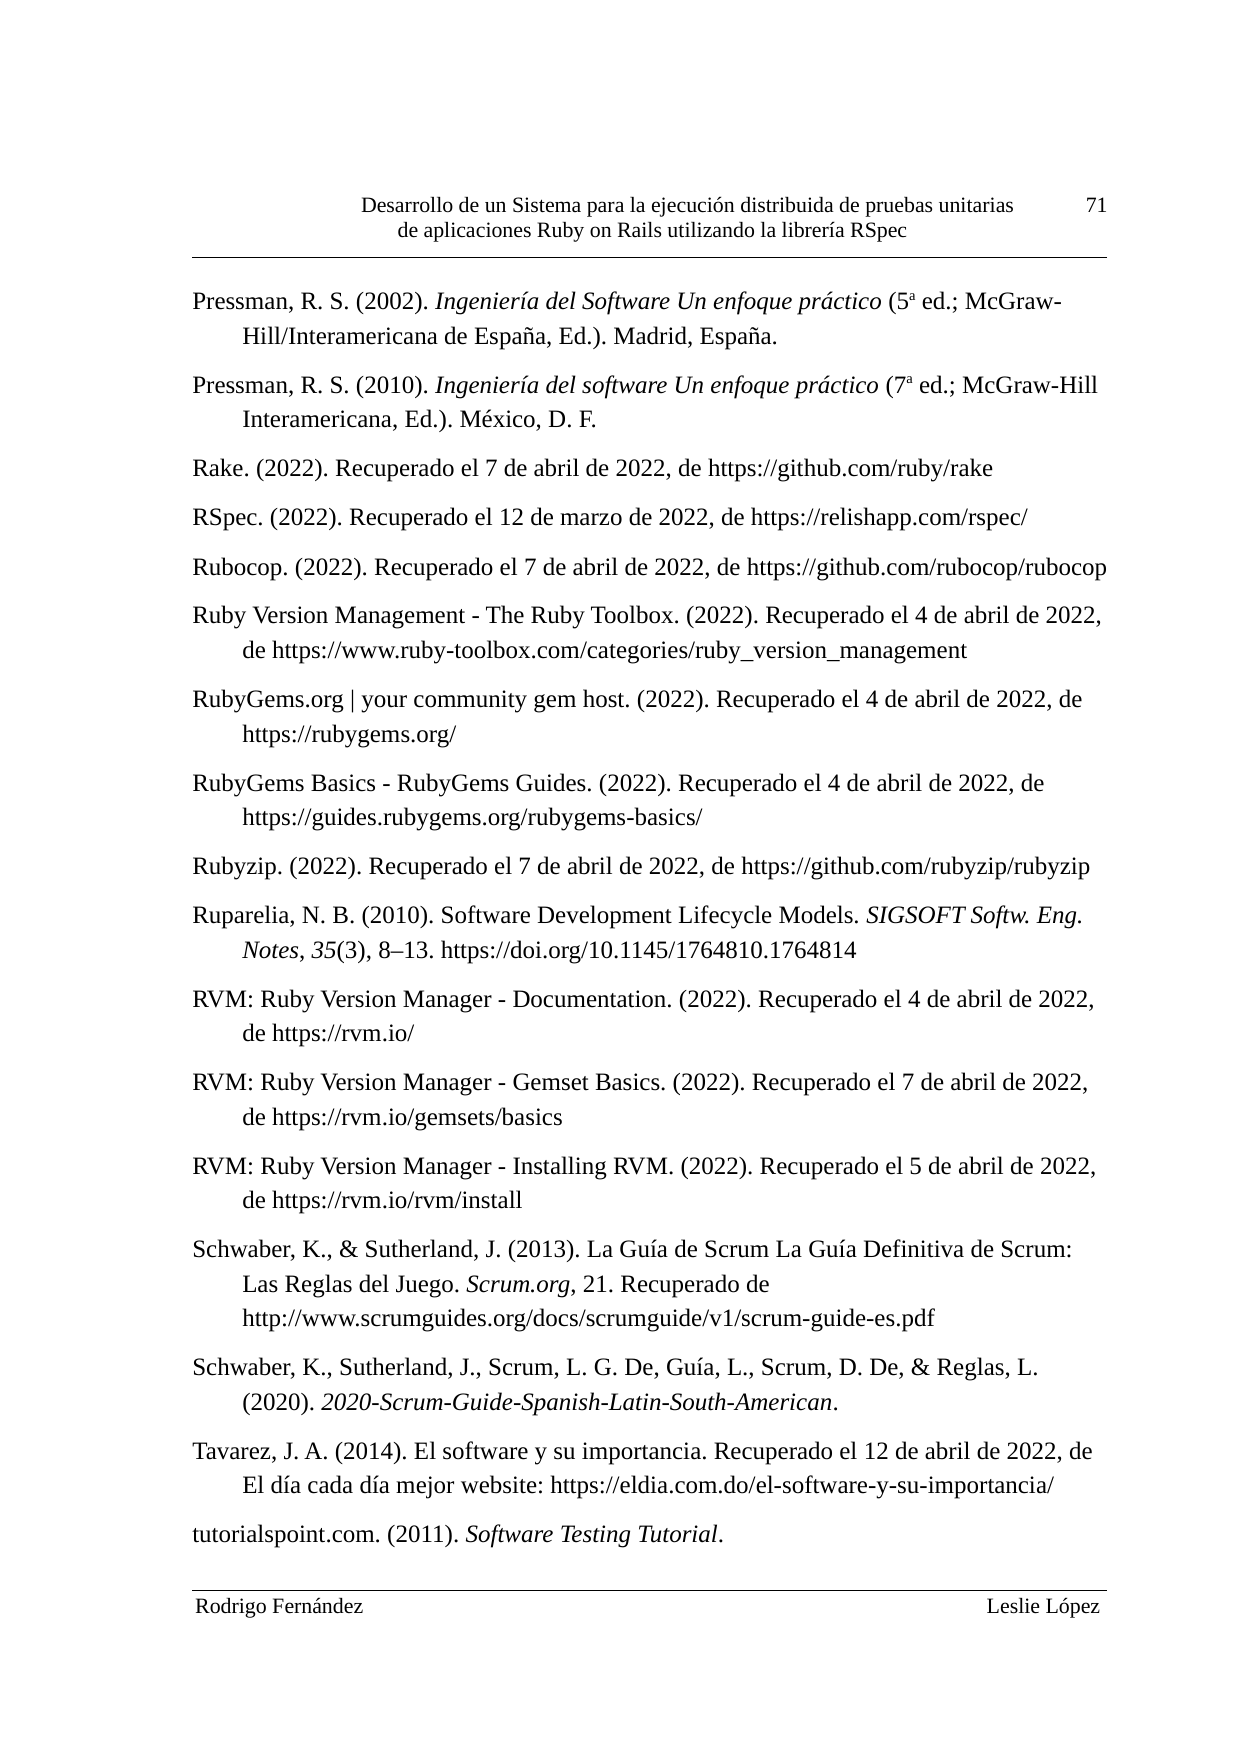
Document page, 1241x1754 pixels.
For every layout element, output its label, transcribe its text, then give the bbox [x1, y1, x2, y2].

text Rubocop. (2022). Recuperado el 7 de abril de 2022, de https://github.com/rubocop/rubocop [192, 552, 1107, 580]
text RubyGems.org | your community gem host. (2022). Recuperado el 4 de abril de 2022, de https://rubygems.org/ [192, 684, 1107, 747]
text RubyGems Basics - RubyGems Guides. (2022). Recuperado el 4 de abril de 2022, de https://guides.rubygems.org/rubygems-basics/ [192, 768, 1107, 831]
text RSpec. (2022). Recuperado el 12 de marzo de 2022, de https://relishapp.com/rspec/ [192, 502, 1107, 531]
text RVM: Ruby Version Manager - Installing RVM. (2022). Recuperado el 5 de abril de 2022, de https://rvm.io/rvm/install [192, 1151, 1107, 1214]
text Rubyzip. (2022). Recuperado el 7 de abril de 2022, de https://github.com/rubyzip/rubyzip [192, 851, 1107, 880]
text RVM: Ruby Version Manager - Gemset Basics. (2022). Recuperado el 7 de abril de 2022, de https://rvm.io/gemsets/basics [192, 1067, 1107, 1131]
text Schwaber, K., & Sutherland, J. (2013). La Guía de Scrum La Guía Definitiva de Scrum: Las Reglas del Juego. Scrum.org, 21. Recuperado de http://www.scrumguides.org/docs/scrumguide/v1/scrum-guide-es.pdf [192, 1234, 1107, 1332]
text tutorialspoint.com. (2011). Software Testing Tutorial. [192, 1519, 1107, 1548]
text Schwaber, K., Sutherland, J., Scrum, L. G. De, Guía, L., Scrum, D. De, & Reglas, L. (2020). 2020-Scrum-Guide-Spanish-Latin-South-American. [192, 1352, 1107, 1416]
text Rake. (2022). Recuperado el 7 de abril de 2022, de https://github.com/ruby/rake [192, 453, 1107, 482]
text Tavarez, J. A. (2014). El software y su importancia. Recuperado el 12 de abril de 2022, de El día cada día mejor website: https://eldia.com.do/el-software-y-su-importancia/ [192, 1436, 1107, 1499]
text Pressman, R. S. (2002). Ingeniería del Software Un enfoque práctico (5a ed.; McGraw-Hill/Interamericana de España, Ed.). Madrid, España. [192, 286, 1107, 349]
text Ruparelia, N. B. (2010). Software Development Lifecycle Models. SIGSOFT Softw. Eng. Notes, 35(3), 8–13. https://doi.org/10.1145/1764810.1764814 [192, 900, 1107, 963]
text RVM: Ruby Version Manager - Documentation. (2022). Recuperado el 4 de abril de 2022, de https://rvm.io/ [192, 984, 1107, 1047]
text Ruby Version Management - The Ruby Toolbox. (2022). Recuperado el 4 de abril de 2022, de https://www.ruby-toolbox.com/categories/ruby_version_management [192, 601, 1107, 664]
text Pressman, R. S. (2010). Ingeniería del software Un enfoque práctico (7a ed.; McGraw-Hill Interamericana, Ed.). México, D. F. [192, 370, 1107, 433]
